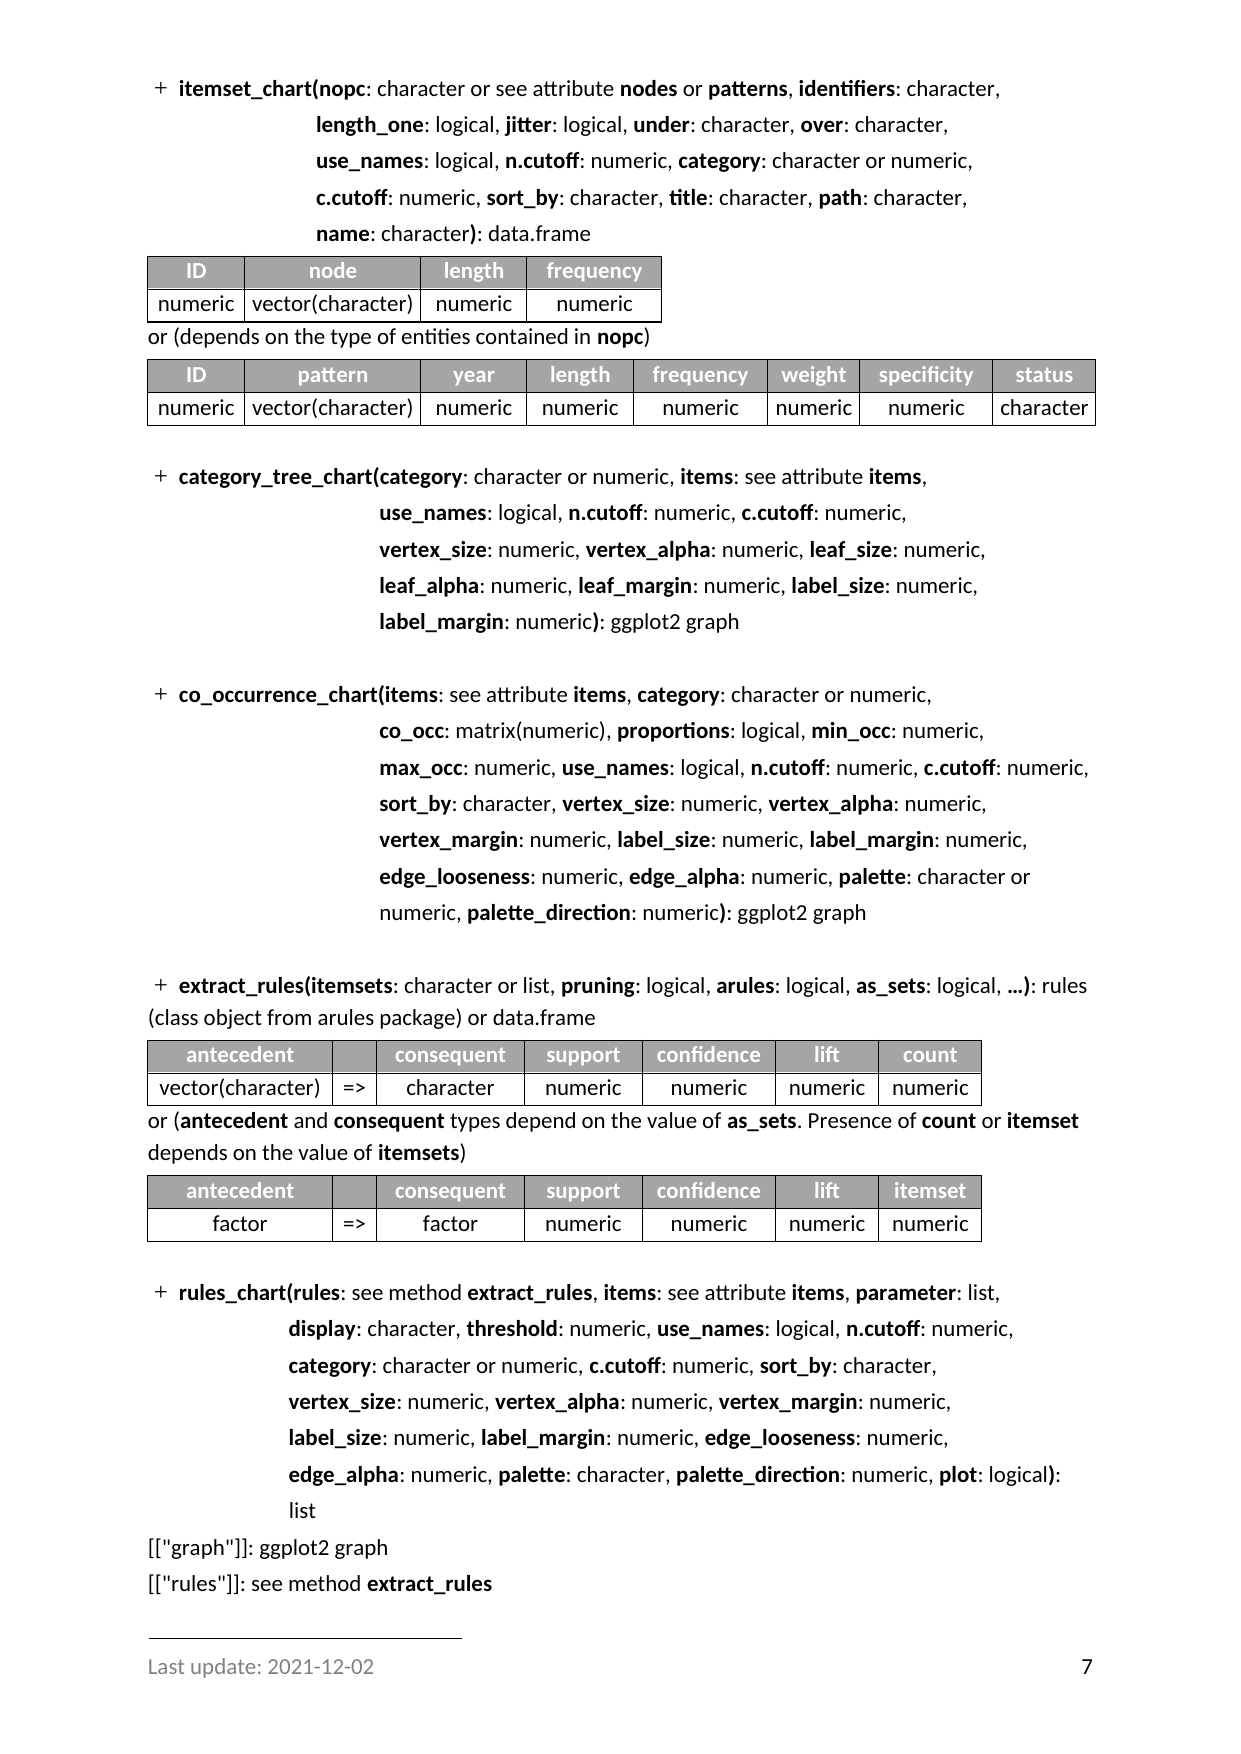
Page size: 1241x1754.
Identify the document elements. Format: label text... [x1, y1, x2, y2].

table_cell => [333, 1209, 376, 1241]
table_header lift [776, 1176, 878, 1208]
table_header consequent [377, 1041, 524, 1072]
table_header count [879, 1041, 981, 1072]
text max_occ: numeric, use_names: logical, n.cutoff: numeric, c.cutoff: numeric, [295, 753, 1093, 781]
table_cell numeric [421, 393, 526, 424]
text numeric, palette_direction: numeric): ggplot2 graph [295, 898, 1093, 926]
text display: character, threshold: numeric, use_names: logical, n.cutoff: numeric, [148, 1314, 1093, 1342]
text name: character): data.frame [221, 219, 1093, 247]
text edge_looseness: numeric, edge_alpha: numeric, palette: character or [295, 862, 1093, 890]
text c.cutoff: numeric, sort_by: character, title: character, path: character, [221, 183, 1093, 211]
table_cell vector(character) [148, 1074, 332, 1105]
table_header antecedent [148, 1176, 332, 1208]
table_header lift [776, 1041, 878, 1072]
table_cell numeric [525, 1074, 642, 1105]
table_header antecedent [148, 1041, 332, 1072]
table_cell factor [377, 1209, 524, 1241]
table_header [333, 1176, 376, 1208]
text vertex_size: numeric, vertex_alpha: numeric, vertex_margin: numeric, [221, 1387, 1093, 1415]
text list [221, 1496, 1093, 1524]
table_header weight [768, 360, 859, 392]
table_cell numeric [776, 1074, 878, 1105]
text vertex_margin: numeric, label_size: numeric, label_margin: numeric, [295, 826, 1093, 853]
table_header specificity [860, 360, 992, 392]
text label_margin: numeric): ggplot2 graph [295, 607, 1093, 635]
text or (antecedent and consequent types depend on the value of as_sets. Presence of count or itemset depends on the value of itemsets) [148, 1106, 1093, 1167]
table_cell numeric [860, 393, 992, 424]
table_header ID [148, 360, 244, 392]
table_cell character [377, 1074, 524, 1105]
table_header confidence [643, 1041, 775, 1072]
text edge_alpha: numeric, palette: character, palette_direction: numeric, plot: logical): [221, 1460, 1093, 1488]
table_cell numeric [643, 1209, 775, 1241]
text leaf_alpha: numeric, leaf_margin: numeric, label_size: numeric, [295, 571, 1093, 599]
text or (depends on the type of entities contained in nopc) [148, 322, 1093, 350]
text rules_chart(rules: see method extract_rules, items: see attribute items, parameter: list, [148, 1278, 1093, 1306]
text [["graph"]]: ggplot2 graph [148, 1533, 1093, 1561]
table_cell numeric [634, 393, 767, 424]
table_header length [527, 360, 633, 392]
table_header frequency [634, 360, 767, 392]
text co_occurrence_chart(items: see attribute items, category: character or numeric, [148, 680, 1093, 708]
text use_names: logical, n.cutoff: numeric, c.cutoff: numeric, [295, 498, 1093, 526]
text sort_by: character, vertex_size: numeric, vertex_alpha: numeric, [295, 789, 1093, 817]
table_cell vector(character) [245, 393, 420, 424]
table_cell numeric [879, 1074, 981, 1105]
table_cell numeric [148, 393, 244, 424]
table_header status [993, 360, 1095, 392]
table_cell numeric [527, 290, 661, 321]
table_cell numeric [768, 393, 859, 424]
text use_names: logical, n.cutoff: numeric, category: character or numeric, [221, 146, 1093, 174]
table_cell numeric [776, 1209, 878, 1241]
table_header consequent [377, 1176, 524, 1208]
table_cell => [333, 1074, 376, 1105]
table_cell numeric [527, 393, 633, 424]
text itemset_chart(nopc: character or see attribute nodes or patterns, identifiers: character, [148, 74, 1093, 102]
table_cell factor [148, 1209, 332, 1241]
table_header pattern [245, 360, 420, 392]
table_cell numeric [643, 1074, 775, 1105]
table_header node [245, 257, 420, 288]
table_header support [525, 1041, 642, 1072]
table_cell numeric [421, 290, 526, 321]
table_cell numeric [525, 1209, 642, 1241]
table_cell vector(character) [245, 290, 420, 321]
table_header support [525, 1176, 642, 1208]
table_cell character [993, 393, 1095, 424]
text length_one: logical, jitter: logical, under: character, over: character, [221, 110, 1093, 138]
table_header ID [148, 257, 244, 288]
text category_tree_chart(category: character or numeric, items: see attribute items, [148, 462, 1093, 490]
table_header length [421, 257, 526, 288]
text category: character or numeric, c.cutoff: numeric, sort_by: character, [221, 1351, 1093, 1379]
text vertex_size: numeric, vertex_alpha: numeric, leaf_size: numeric, [295, 535, 1093, 563]
table_header year [421, 360, 526, 392]
text co_occ: matrix(numeric), proportions: logical, min_occ: numeric, [295, 716, 1093, 744]
text extract_rules(itemsets: character or list, pruning: logical, arules: logical, as_sets: logical, …): rules (class object from arules package) or data.frame [148, 971, 1093, 1031]
text label_size: numeric, label_margin: numeric, edge_looseness: numeric, [221, 1423, 1093, 1452]
table_header frequency [527, 257, 661, 288]
table_cell numeric [148, 290, 244, 321]
text [["rules"]]: see method extract_rules [148, 1569, 1093, 1597]
table_header confidence [643, 1176, 775, 1208]
table_header [333, 1041, 376, 1072]
table_cell numeric [879, 1209, 981, 1241]
table_header itemset [879, 1176, 981, 1208]
